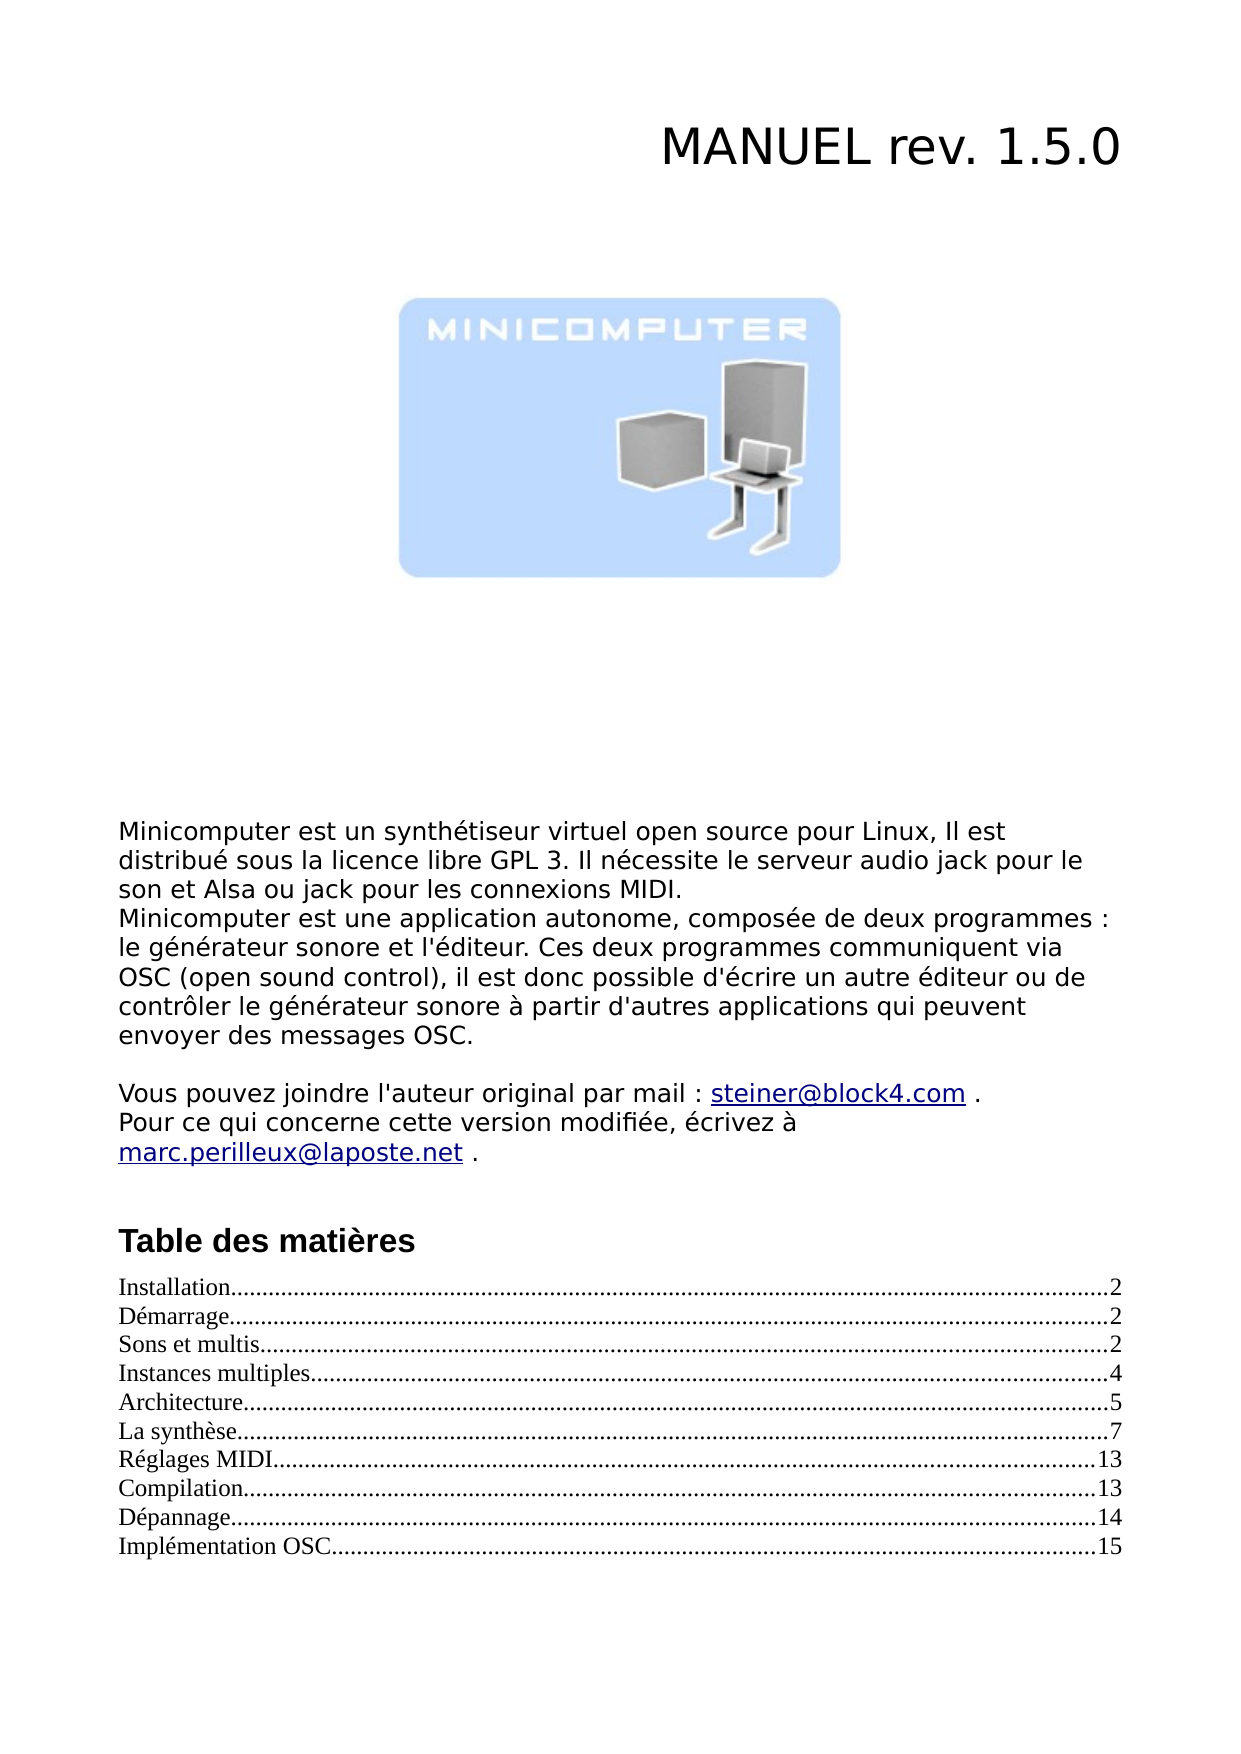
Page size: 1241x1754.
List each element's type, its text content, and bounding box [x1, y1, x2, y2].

text Dépannage 14 [118, 1502, 1122, 1531]
text Instances multiples 4 [118, 1358, 1122, 1387]
text Vous pouvez joindre l'auteur original par mail : steiner@block4.com . [118, 1079, 1122, 1109]
text Pour ce qui concerne cette version modifiée, écrivez à marc.perilleux@laposte.net . [118, 1109, 1122, 1167]
text Minicomputer est une application autonome, composée de deux programmes : le générateur sonore et l'éditeur. Ces deux programmes communiquent via OSC (open sound control), il est donc possible d'écrire un autre éditeur ou de contrôler le générateur sonore à partir d'autres applications qui peuvent envoyer des messages OSC. [118, 904, 1122, 1050]
text Compilation 13 [118, 1473, 1122, 1502]
text Sons et multis 2 [118, 1329, 1122, 1358]
text Minicomputer est un synthétiseur virtuel open source pour Linux, Il est distribué sous la licence libre GPL 3. Il nécessite le serveur audio jack pour le son et Alsa ou jack pour les connexions MIDI. [118, 817, 1122, 904]
text Réglages MIDI 13 [118, 1444, 1122, 1473]
text Architecture 5 [118, 1387, 1122, 1416]
text Installation 2 [118, 1272, 1122, 1301]
text La synthèse 7 [118, 1416, 1122, 1444]
text MANUEL rev. 1.5.0 [118, 118, 1122, 176]
text Démarrage 2 [118, 1301, 1122, 1329]
text Implémentation OSC 15 [118, 1531, 1122, 1559]
subtitle Table des matières [118, 1221, 1122, 1259]
picture [393, 293, 847, 584]
